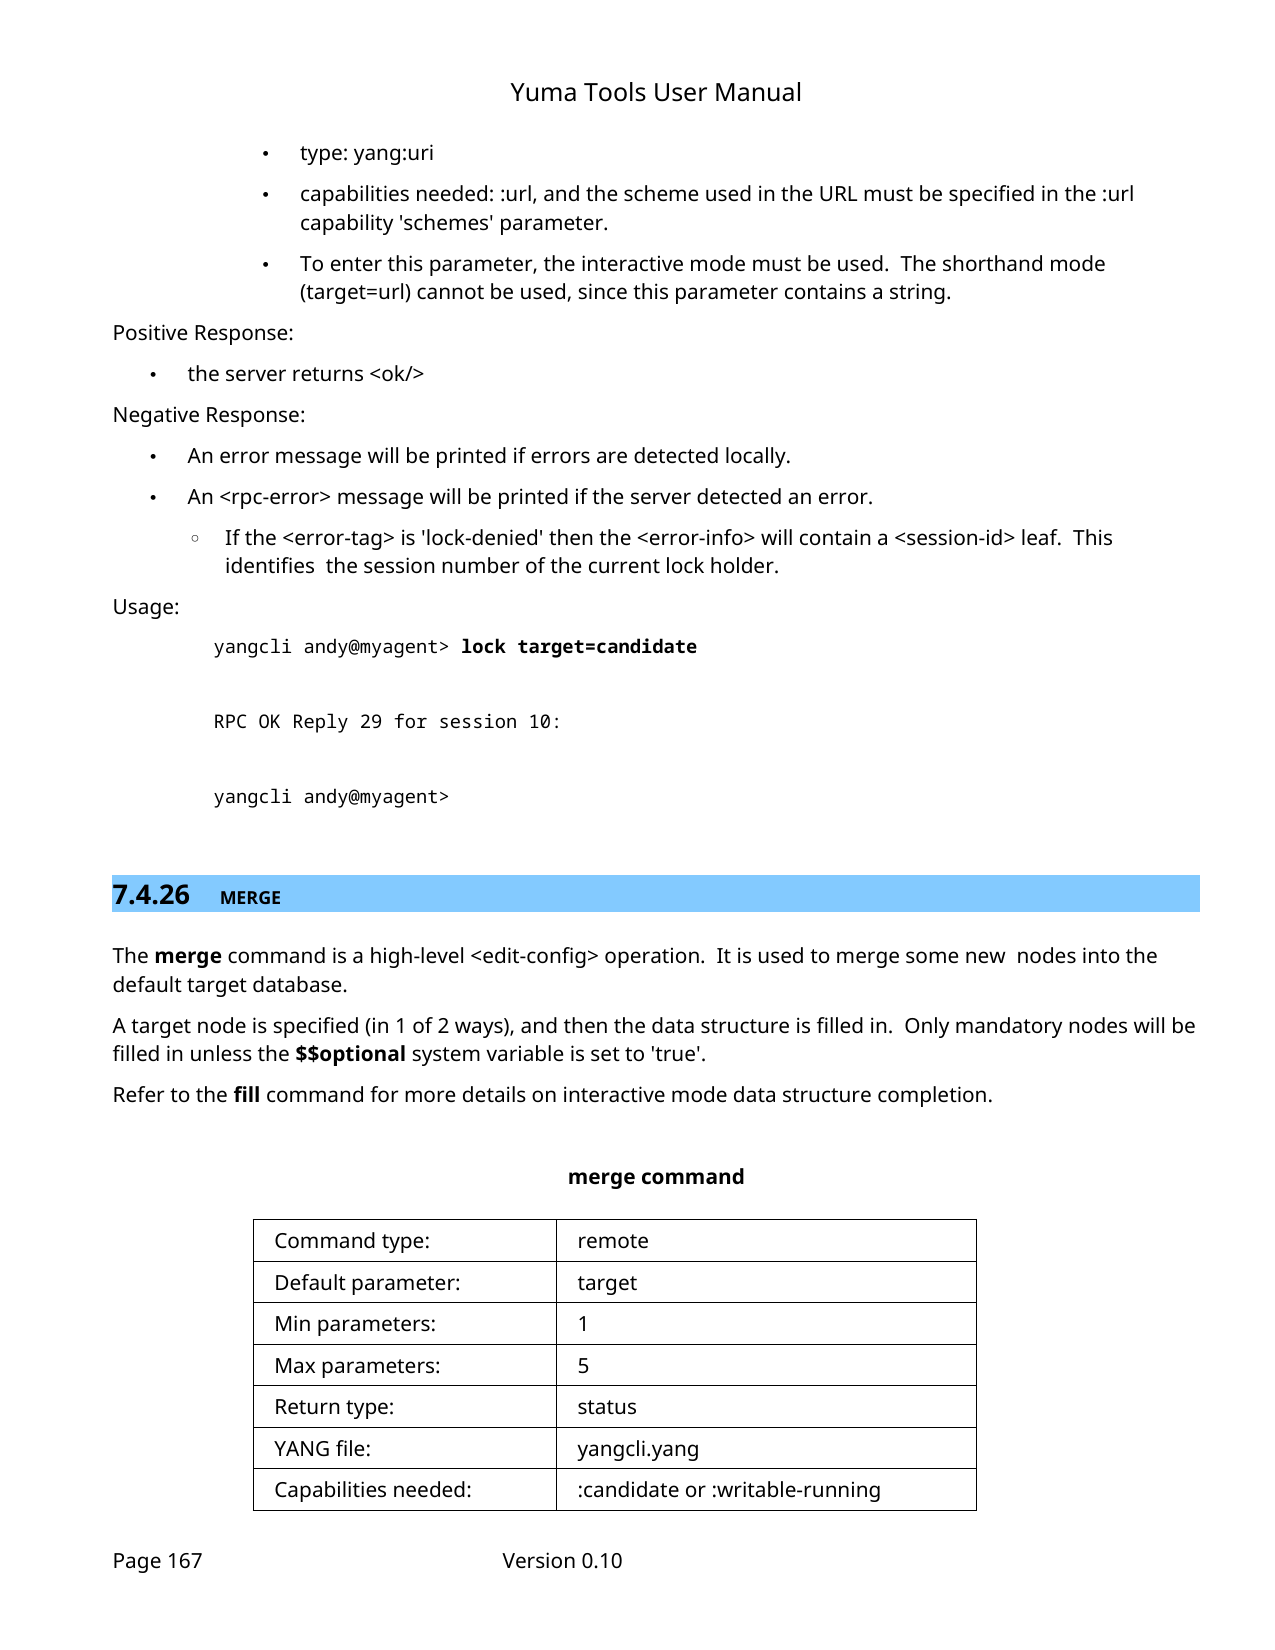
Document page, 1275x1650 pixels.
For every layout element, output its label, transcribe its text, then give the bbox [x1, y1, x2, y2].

table_cell Min parameters: [254, 1303, 556, 1344]
table_cell Capabilities needed: [254, 1469, 556, 1510]
list An error message will be printed if errors are detected locally. [150, 441, 1200, 469]
subtitle merge command [127, 1162, 1185, 1191]
list the server returns <ok/> [150, 359, 1200, 388]
text Usage: [112, 592, 1200, 621]
table_cell target [557, 1262, 976, 1302]
table_cell YANG file: [254, 1428, 556, 1468]
table_cell status [557, 1386, 976, 1427]
text A target node is specified (in 1 of 2 ways), and then the data structure is filled in. Only mandatory nodes will be filled in unless the $$optional system variable is set to 'true'. [112, 1011, 1200, 1068]
text Refer to the fill command for more details on interactive mode data structure completion. [112, 1080, 1200, 1109]
text The merge command is a high-level <edit-config> operation. It is used to merge some new nodes into the default target database. [112, 941, 1200, 998]
list If the <error-tag> is 'lock-denied' then the <error-info> will contain a <session-id> leaf. This identifies the session number of the current lock holder. [187, 523, 1200, 580]
text Positive Response: [112, 318, 1200, 347]
table_cell Default parameter: [254, 1262, 556, 1302]
list An <rpc-error> message will be printed if the server detected an error. [150, 482, 1200, 510]
subtitle merge [112, 875, 1200, 912]
table_cell Return type: [254, 1386, 556, 1427]
list type: yang:uri [262, 138, 1200, 167]
table_header remote [557, 1220, 976, 1261]
table_cell :candidate or :writable-running [557, 1469, 976, 1510]
text RPC OK Reply 29 for session 10: [139, 708, 1200, 734]
list To enter this parameter, the interactive mode must be used. The shorthand mode (target=url) cannot be used, since this parameter contains a string. [262, 249, 1200, 306]
table_header Command type: [254, 1220, 556, 1261]
table_cell 1 [557, 1303, 976, 1344]
table_cell yangcli.yang [557, 1428, 976, 1468]
table_cell Max parameters: [254, 1345, 556, 1385]
list capabilities needed: :url, and the scheme used in the URL must be specified in the :url capability 'schemes' parameter. [262, 179, 1200, 236]
text yangcli andy@myagent> [139, 783, 1200, 809]
table_cell 5 [557, 1345, 976, 1385]
text Negative Response: [112, 400, 1200, 428]
text yangcli andy@myagent> lock target=candidate [139, 633, 1200, 659]
